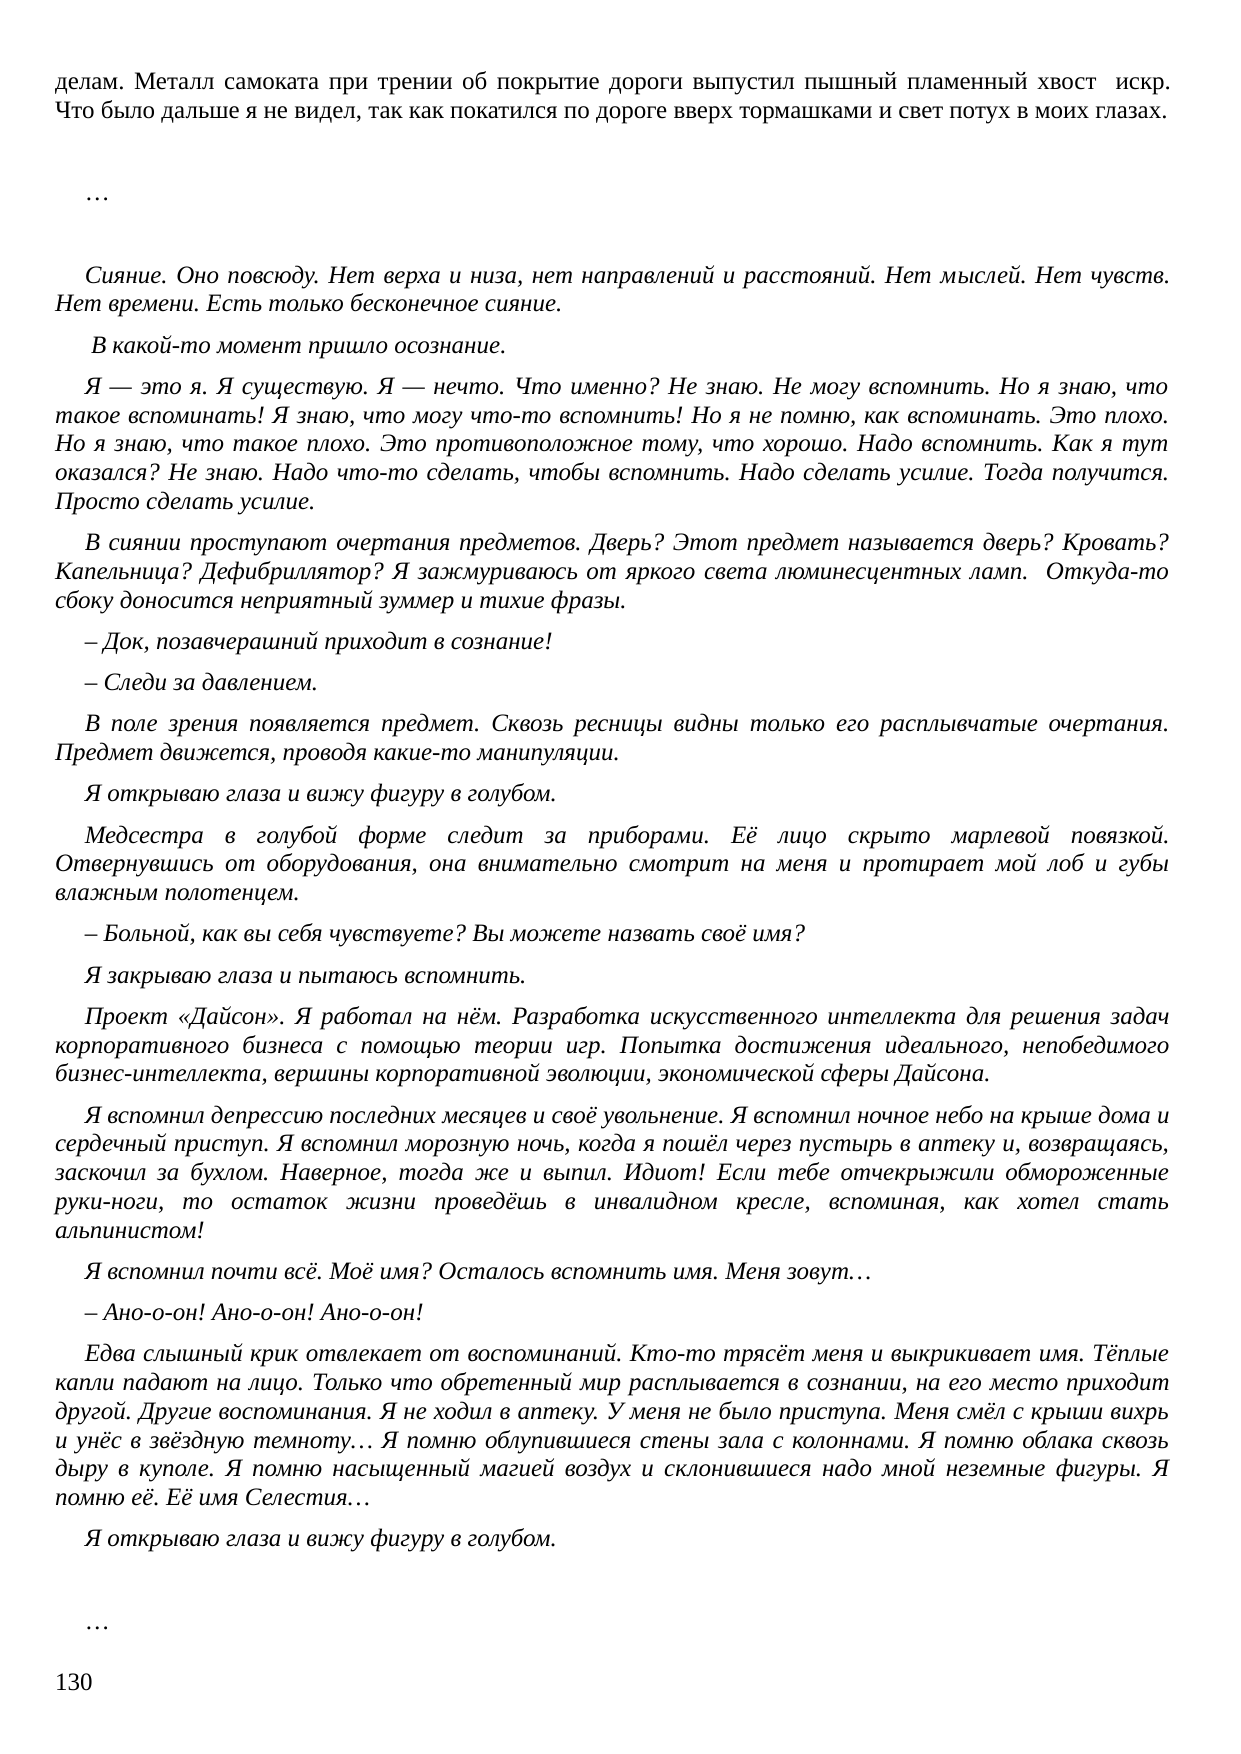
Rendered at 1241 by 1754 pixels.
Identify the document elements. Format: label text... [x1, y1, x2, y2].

text Я открываю глаза и вижу фигуру в голубом. [55, 778, 1173, 807]
text делам. Металл самоката при трении об покрытие дороги выпустил пышный пламенный хвост искр. Что было дальше я не видел, так как покатился по дороге вверх тормашками и свет потух в моих глазах. [55, 66, 1173, 123]
text Я — это я. Я существую. Я — нечто. Что именно? Не знаю. Не могу вспомнить. Но я знаю, что такое вспоминать! Я знаю, что могу что-то вспомнить! Но я не помню, как вспоминать. Это плохо. Но я знаю, что такое плохо. Это противоположное тому, что хорошо. Надо вспомнить. Как я тут оказался? Не знаю. Надо что-то сделать, чтобы вспомнить. Надо сделать усилие. Тогда получится. Просто сделать усилие. [55, 371, 1173, 515]
text Я закрываю глаза и пытаюсь вспомнить. [55, 960, 1173, 988]
text – Следи за давлением. [55, 667, 1173, 696]
text Едва слышный крик отвлекает от воспоминаний. Кто-то трясёт меня и выкрикивает имя. Тёплые капли падают на лицо. Только что обретенный мир расплывается в сознании, на его место приходит другой. Другие воспоминания. Я не ходил в аптеку. У меня не было приступа. Меня смёл с крыши вихрь и унёс в звёздную темноту… Я помню облупившиеся стены зала с колоннами. Я помню облака сквозь дыру в куполе. Я помню насыщенный магией воздух и склонившиеся надо мной неземные фигуры. Я помню её. Её имя Селестия… [55, 1338, 1173, 1511]
text Я вспомнил почти всё. Моё имя? Осталось вспомнить имя. Меня зовут… [55, 1256, 1173, 1285]
text – Док, позавчерашний приходит в сознание! [55, 626, 1173, 655]
text В какой-то момент пришло осознание. [55, 330, 1173, 358]
text – Больной, как вы себя чувствуете? Вы можете назвать своё имя? [55, 918, 1173, 947]
text Я вспомнил депрессию последних месяцев и своё увольнение. Я вспомнил ночное небо на крыше дома и сердечный приступ. Я вспомнил морозную ночь, когда я пошёл через пустырь в аптеку и, возвращаясь, заскочил за бухлом. Наверное, тогда же и выпил. Идиот! Если тебе отчекрыжили обмороженные руки-ноги, то остаток жизни проведёшь в инвалидном кресле, вспоминая, как хотел стать альпинистом! [55, 1100, 1173, 1243]
text – Ано-о-он! Ано-о-он! Ано-о-он! [55, 1297, 1173, 1326]
text … [55, 1606, 1173, 1635]
text В поле зрения появляется предмет. Сквозь ресницы видны только его расплывчатые очертания. Предмет движется, проводя какие-то манипуляции. [55, 708, 1173, 766]
text … [55, 177, 1173, 206]
text В сиянии проступают очертания предметов. Дверь? Этот предмет называется дверь? Кровать? Капельница? Дефибриллятор? Я зажмуриваюсь от яркого света люминесцентных ламп. Откуда-то сбоку доносится неприятный зуммер и тихие фразы. [55, 527, 1173, 613]
text Я открываю глаза и вижу фигуру в голубом. [55, 1523, 1173, 1552]
text Медсестра в голубой форме следит за приборами. Её лицо скрыто марлевой повязкой. Отвернувшись от оборудования, она внимательно смотрит на меня и протирает мой лоб и губы влажным полотенцем. [55, 820, 1173, 906]
text Проект «Дайсон». Я работал на нём. Разработка искусственного интеллекта для решения задач корпоративного бизнеса с помощью теории игр. Попытка достижения идеального, непобедимого бизнес-интеллекта, вершины корпоративной эволюции, экономической сферы Дайсона. [55, 1001, 1173, 1087]
text Сияние. Оно повсюду. Нет верха и низа, нет направлений и расстояний. Нет мыслей. Нет чувств. Нет времени. Есть только бесконечное сияние. [55, 260, 1173, 317]
